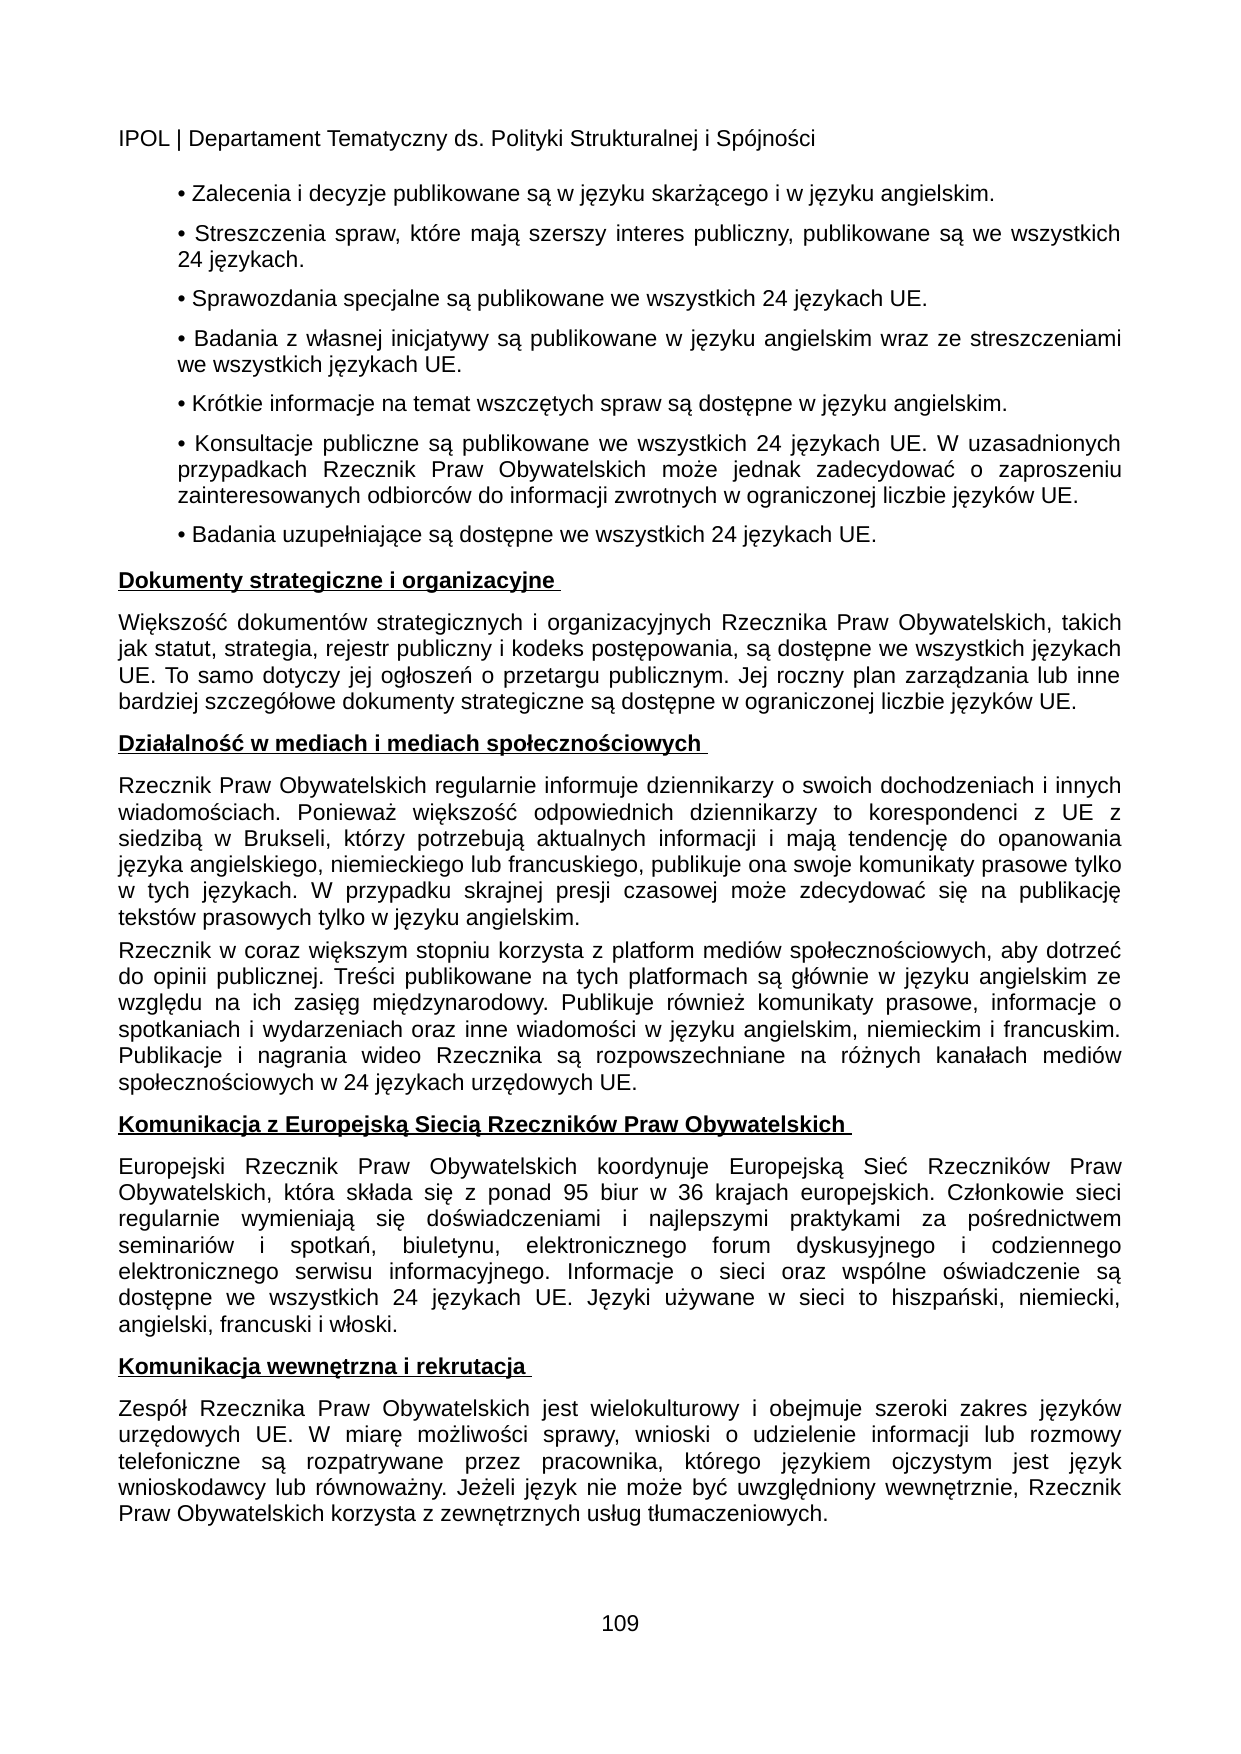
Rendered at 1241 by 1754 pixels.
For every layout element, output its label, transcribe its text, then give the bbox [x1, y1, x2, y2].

text Rzecznik w coraz większym stopniu korzysta z platform mediów społecznościowych, aby dotrzeć do opinii publicznej. Treści publikowane na tych platformach są głównie w języku angielskim ze względu na ich zasięg międzynarodowy. Publikuje również komunikaty prasowe, informacje o spotkaniach i wydarzeniach oraz inne wiadomości w języku angielskim, niemieckim i francuskim. Publikacje i nagrania wideo Rzecznika są rozpowszechniane na różnych kanałach mediów społecznościowych w 24 językach urzędowych UE. [118, 937, 1122, 1095]
text Europejski Rzecznik Praw Obywatelskich koordynuje Europejską Sieć Rzeczników Praw Obywatelskich, która składa się z ponad 95 biur w 36 krajach europejskich. Członkowie sieci regularnie wymieniają się doświadczeniami i najlepszymi praktykami za pośrednictwem seminariów i spotkań, biuletynu, elektronicznego forum dyskusyjnego i codziennego elektronicznego serwisu informacyjnego. Informacje o sieci oraz wspólne oświadczenie są dostępne we wszystkich 24 językach UE. Języki używane w sieci to hiszpański, niemiecki, angielski, francuski i włoski. [118, 1153, 1122, 1337]
text Rzecznik Praw Obywatelskich regularnie informuje dziennikarzy o swoich dochodzeniach i innych wiadomościach. Ponieważ większość odpowiednich dziennikarzy to korespondenci z UE z siedzibą w Brukseli, którzy potrzebują aktualnych informacji i mają tendencję do opanowania języka angielskiego, niemieckiego lub francuskiego, publikuje ona swoje komunikaty prasowe tylko w tych językach. W przypadku skrajnej presji czasowej może zdecydować się na publikację tekstów prasowych tylko w języku angielskim. [118, 772, 1122, 930]
text • Konsultacje publiczne są publikowane we wszystkich 24 językach UE. W uzasadnionych przypadkach Rzecznik Praw Obywatelskich może jednak zadecydować o zaproszeniu zainteresowanych odbiorców do informacji zwrotnych w ograniczonej liczbie języków UE. [177, 429, 1122, 508]
text • Zalecenia i decyzje publikowane są w języku skarżącego i w języku angielskim. [177, 180, 1122, 207]
text • Badania uzupełniające są dostępne we wszystkich 24 językach UE. [177, 521, 1122, 548]
subtitle Dokumenty strategiczne i organizacyjne [118, 567, 1122, 593]
subtitle Komunikacja z Europejską Siecią Rzeczników Praw Obywatelskich [118, 1111, 1122, 1137]
subtitle Działalność w mediach i mediach społecznościowych [118, 730, 1122, 756]
text • Sprawozdania specjalne są publikowane we wszystkich 24 językach UE. [177, 285, 1122, 312]
text • Krótkie informacje na temat wszczętych spraw są dostępne w języku angielskim. [177, 390, 1122, 417]
text Zespół Rzecznika Praw Obywatelskich jest wielokulturowy i obejmuje szeroki zakres języków urzędowych UE. W miarę możliwości sprawy, wnioski o udzielenie informacji lub rozmowy telefoniczne są rozpatrywane przez pracownika, którego językiem ojczystym jest język wnioskodawcy lub równoważny. Jeżeli język nie może być uwzględniony wewnętrznie, Rzecznik Praw Obywatelskich korzysta z zewnętrznych usług tłumaczeniowych. [118, 1395, 1122, 1527]
text • Badania z własnej inicjatywy są publikowane w języku angielskim wraz ze streszczeniami we wszystkich językach UE. [177, 324, 1122, 377]
text • Streszczenia spraw, które mają szerszy interes publiczny, publikowane są we wszystkich 24 językach. [177, 220, 1122, 272]
subtitle Komunikacja wewnętrzna i rekrutacja [118, 1353, 1122, 1379]
text Większość dokumentów strategicznych i organizacyjnych Rzecznika Praw Obywatelskich, takich jak statut, strategia, rejestr publiczny i kodeks postępowania, są dostępne we wszystkich językach UE. To samo dotyczy jej ogłoszeń o przetargu publicznym. Jej roczny plan zarządzania lub inne bardziej szczegółowe dokumenty strategiczne są dostępne w ograniczonej liczbie języków UE. [118, 609, 1122, 714]
